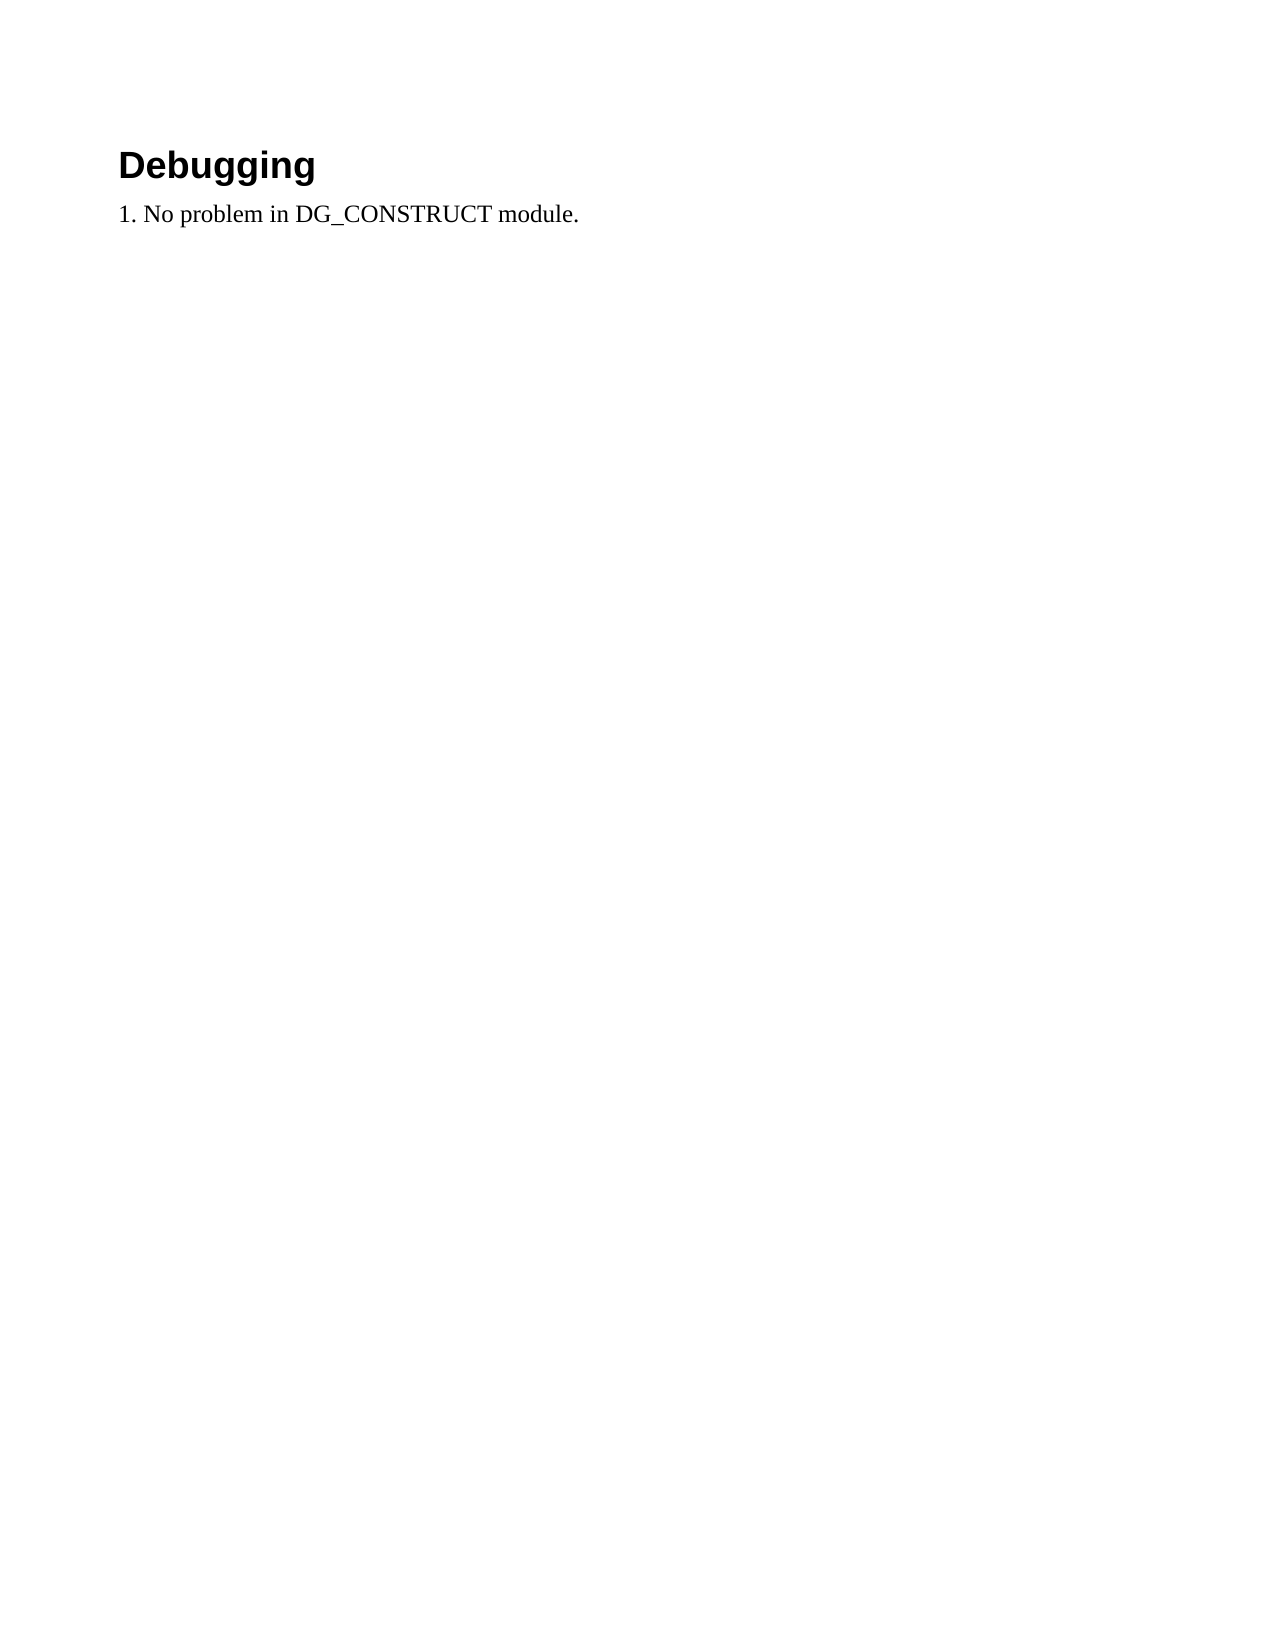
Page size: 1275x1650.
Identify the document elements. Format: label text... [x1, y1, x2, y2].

subtitle Debugging [118, 143, 1157, 187]
text 1. No problem in DG_CONSTRUCT module. [118, 199, 1157, 228]
